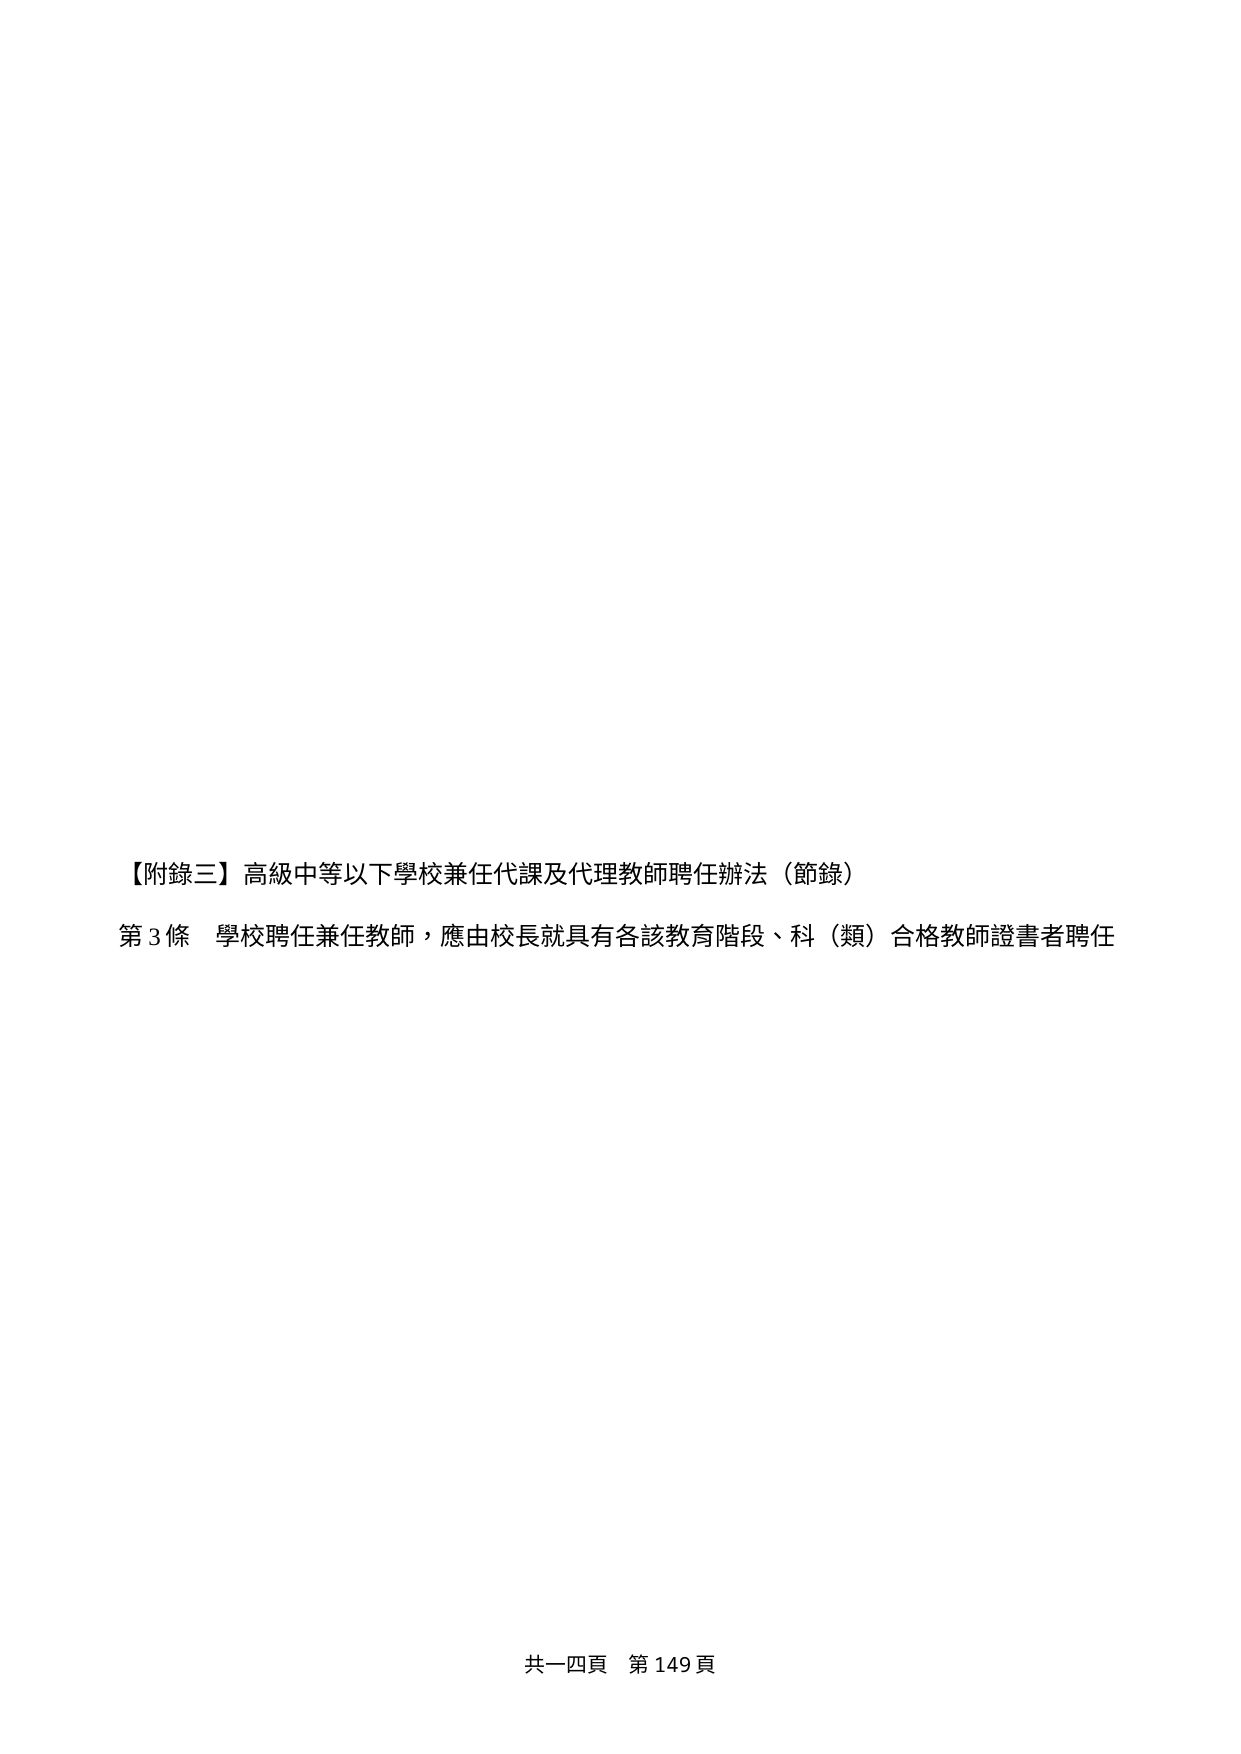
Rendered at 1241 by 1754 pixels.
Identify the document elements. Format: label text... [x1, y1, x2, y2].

text 【附錄三】高級中等以下學校兼任代課及代理教師聘任辦法（節錄） [118, 831, 1122, 893]
text 第3條 學校聘任兼任教師，應由校長就具有各該教育階段、科（類）合格教師證書者聘任 [118, 893, 1122, 956]
